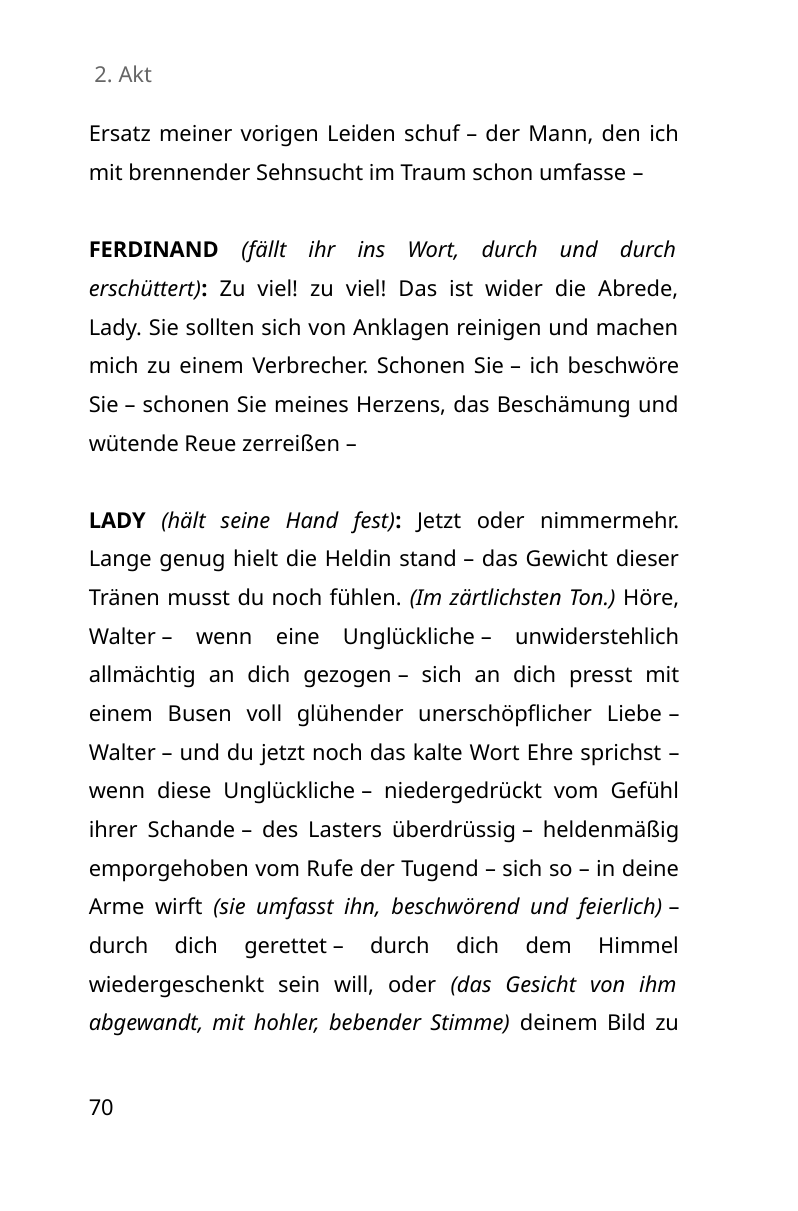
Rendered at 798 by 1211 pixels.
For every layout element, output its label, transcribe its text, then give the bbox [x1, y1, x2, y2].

text Ersatz meiner vorigen Leiden schuf – der Mann, den ich mit brennender Sehnsucht im Traum schon umfasse – [88, 118, 679, 187]
text LADY (hält seine Hand fest): Jetzt oder nimmermehr. Lange genug hielt die Heldin stand – das Gewicht dieser Tränen musst du noch fühlen. (Im zärtlichsten Ton.) Höre, Walter – wenn eine Unglückliche – unwiderstehlich allmächtig an dich gezogen – sich an dich presst mit einem Busen voll glühender unerschöpflicher Liebe – Walter – und du jetzt noch das kalte Wort Ehre sprichst – wenn diese Unglückliche – niedergedrückt vom Gefühl ihrer Schande – des Lasters überdrüssig – heldenmäßig emporgehoben vom Rufe der Tugend – sich so – in deine Arme wirft (sie umfasst ihn, beschwörend und feierlich) – durch dich gerettet – durch dich dem Himmel wiedergeschenkt sein will, oder (das Gesicht von ihm abgewandt, mit hohler, bebender Stimme) deinem Bild zu [88, 478, 679, 1037]
text FERDINAND (fällt ihr ins Wort, durch und durch erschüttert): Zu viel! zu viel! Das ist wider die Abrede, Lady. Sie sollten sich von Anklagen reinigen und machen mich zu einem Verbrecher. Schonen Sie – ich beschwöre Sie – schonen Sie meines Herzens, das Beschämung und wütende Reue zerreißen – [88, 207, 679, 457]
